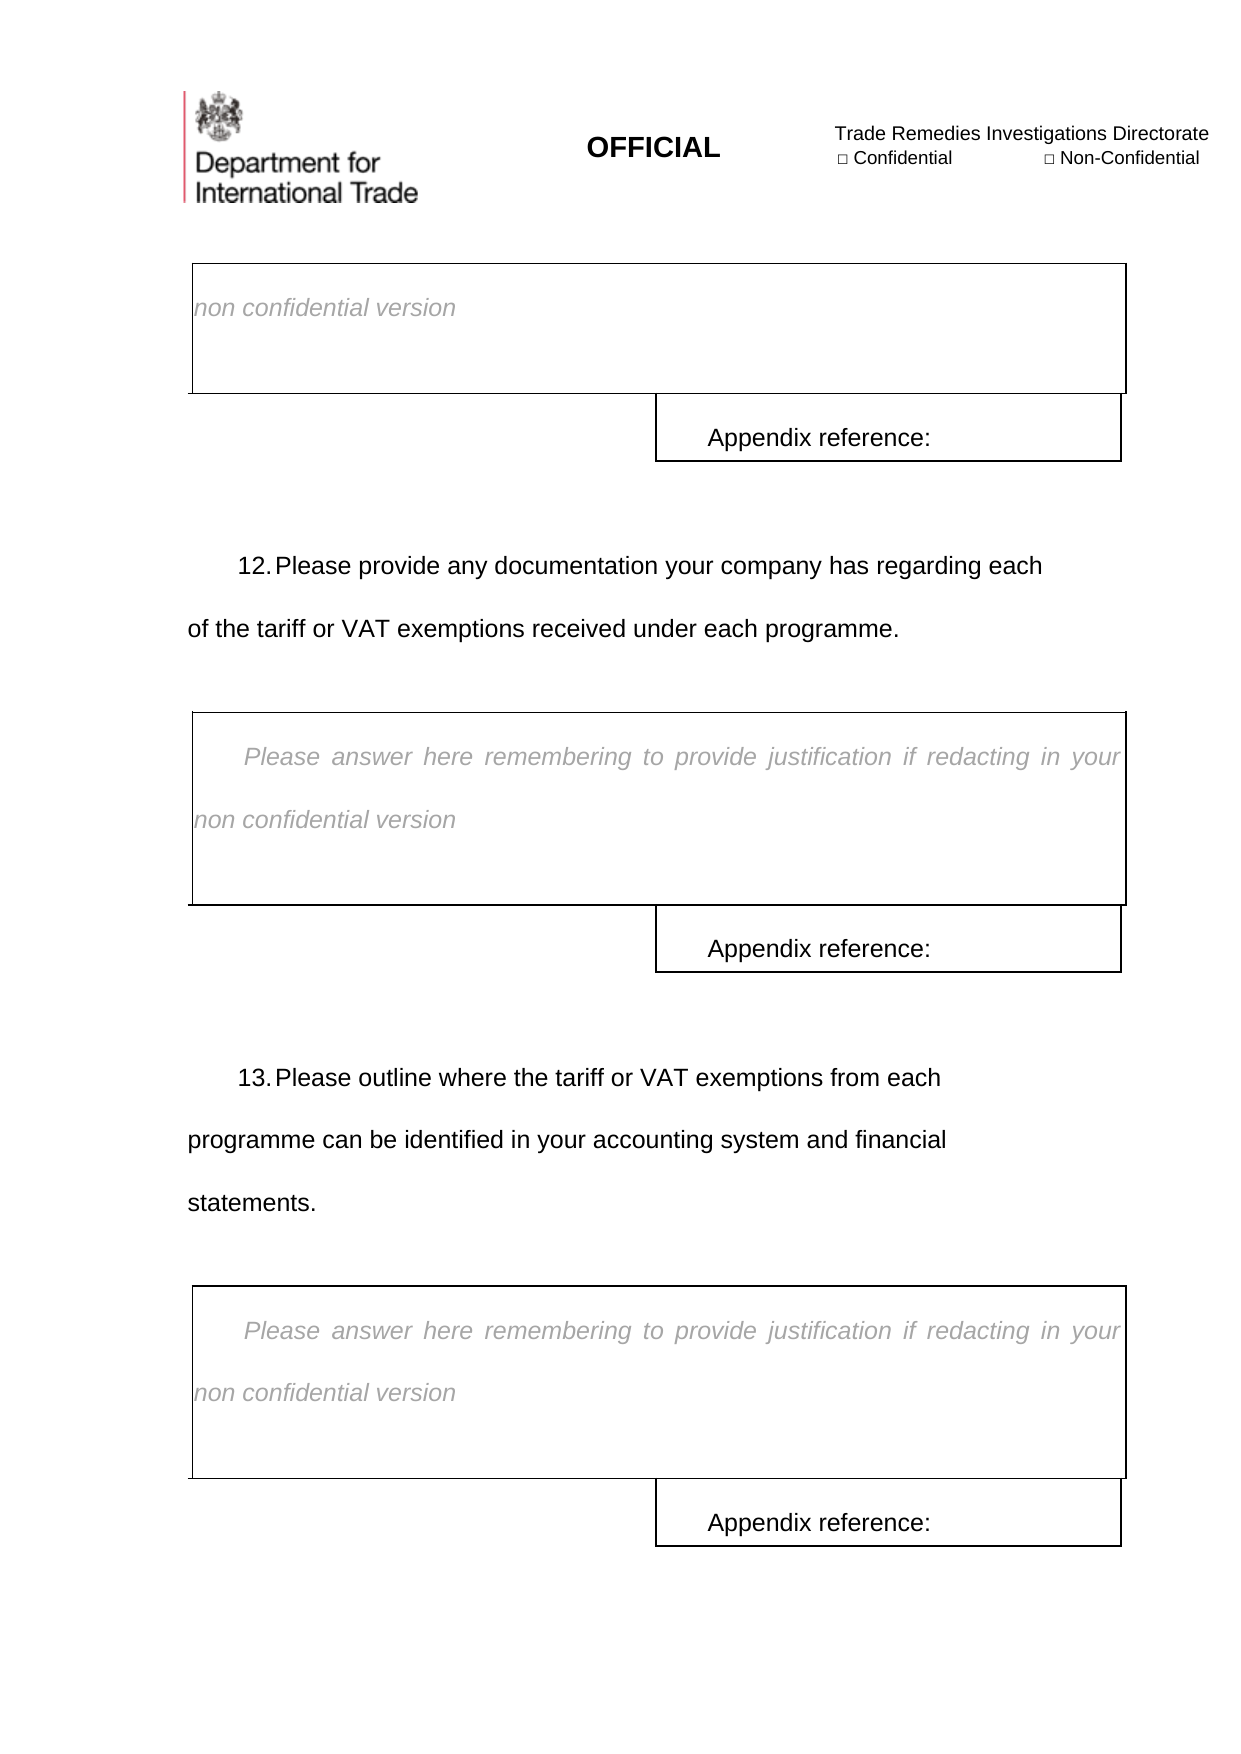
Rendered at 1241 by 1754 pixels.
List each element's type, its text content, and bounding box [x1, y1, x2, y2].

table_header [188, 711, 192, 904]
table_header non confidential version [193, 264, 1125, 392]
table_cell Appendix reference: [657, 394, 1120, 460]
table_header [188, 263, 192, 392]
table_cell Appendix reference: [657, 906, 1120, 971]
table_cell [1122, 394, 1126, 460]
table_header Please answer here remembering to provide justification if redacting in your non confidential version [193, 713, 1125, 904]
table_cell [188, 394, 655, 460]
table_header [188, 1285, 192, 1478]
table_cell [1122, 906, 1126, 971]
list Please outline where the tariff or VAT exemptions from each programme can be identified in your accounting system and financial statements. [187, 1035, 1053, 1223]
table_cell Appendix reference: [657, 1479, 1120, 1545]
list Please provide any documentation your company has regarding each of the tariff or VAT exemptions received under each programme. [187, 524, 1053, 649]
table_header Please answer here remembering to provide justification if redacting in your non confidential version [193, 1287, 1125, 1478]
table_cell [188, 906, 655, 971]
table_cell [1122, 1479, 1126, 1545]
table_cell [188, 1479, 655, 1545]
